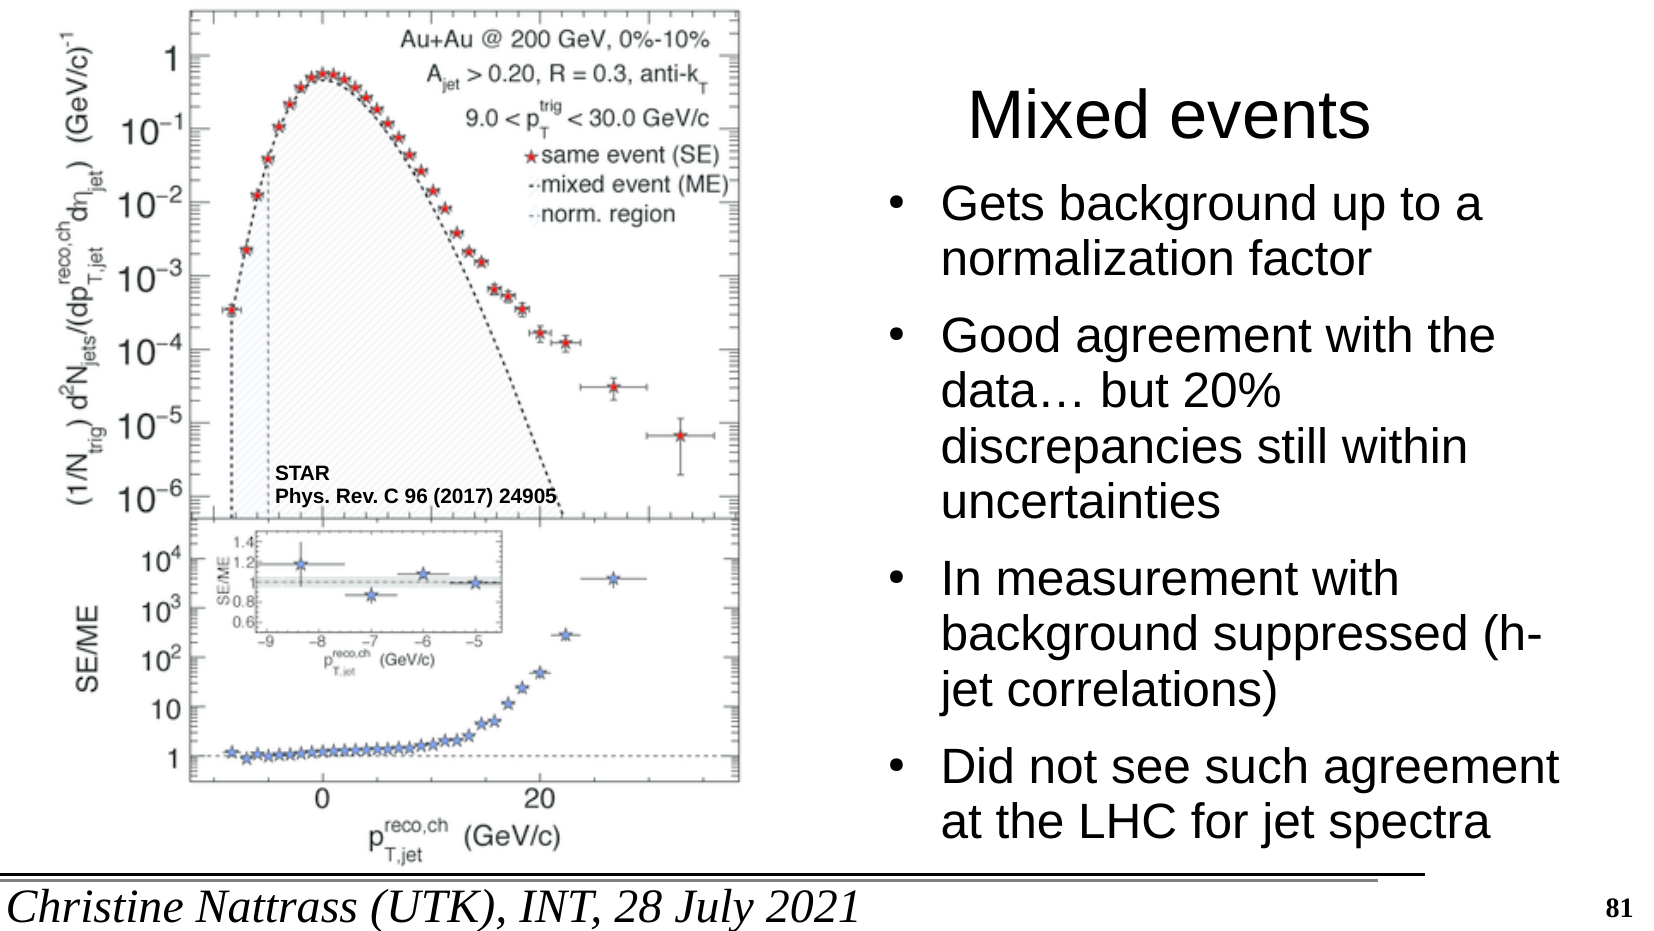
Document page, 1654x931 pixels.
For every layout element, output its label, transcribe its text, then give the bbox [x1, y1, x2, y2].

text_box STAR Phys. Rev. C 96 (2017) 24905 [260, 454, 629, 516]
picture [52, 6, 745, 870]
list Gets background up to a normalization factor Good agreement with the data… but 20% discrepancies still within uncertainties In measurement with background suppressed (h-jet correlations) Did not see such agreement at the LHC for jet spectra [870, 175, 1581, 855]
title Mixed events [768, 37, 1571, 193]
